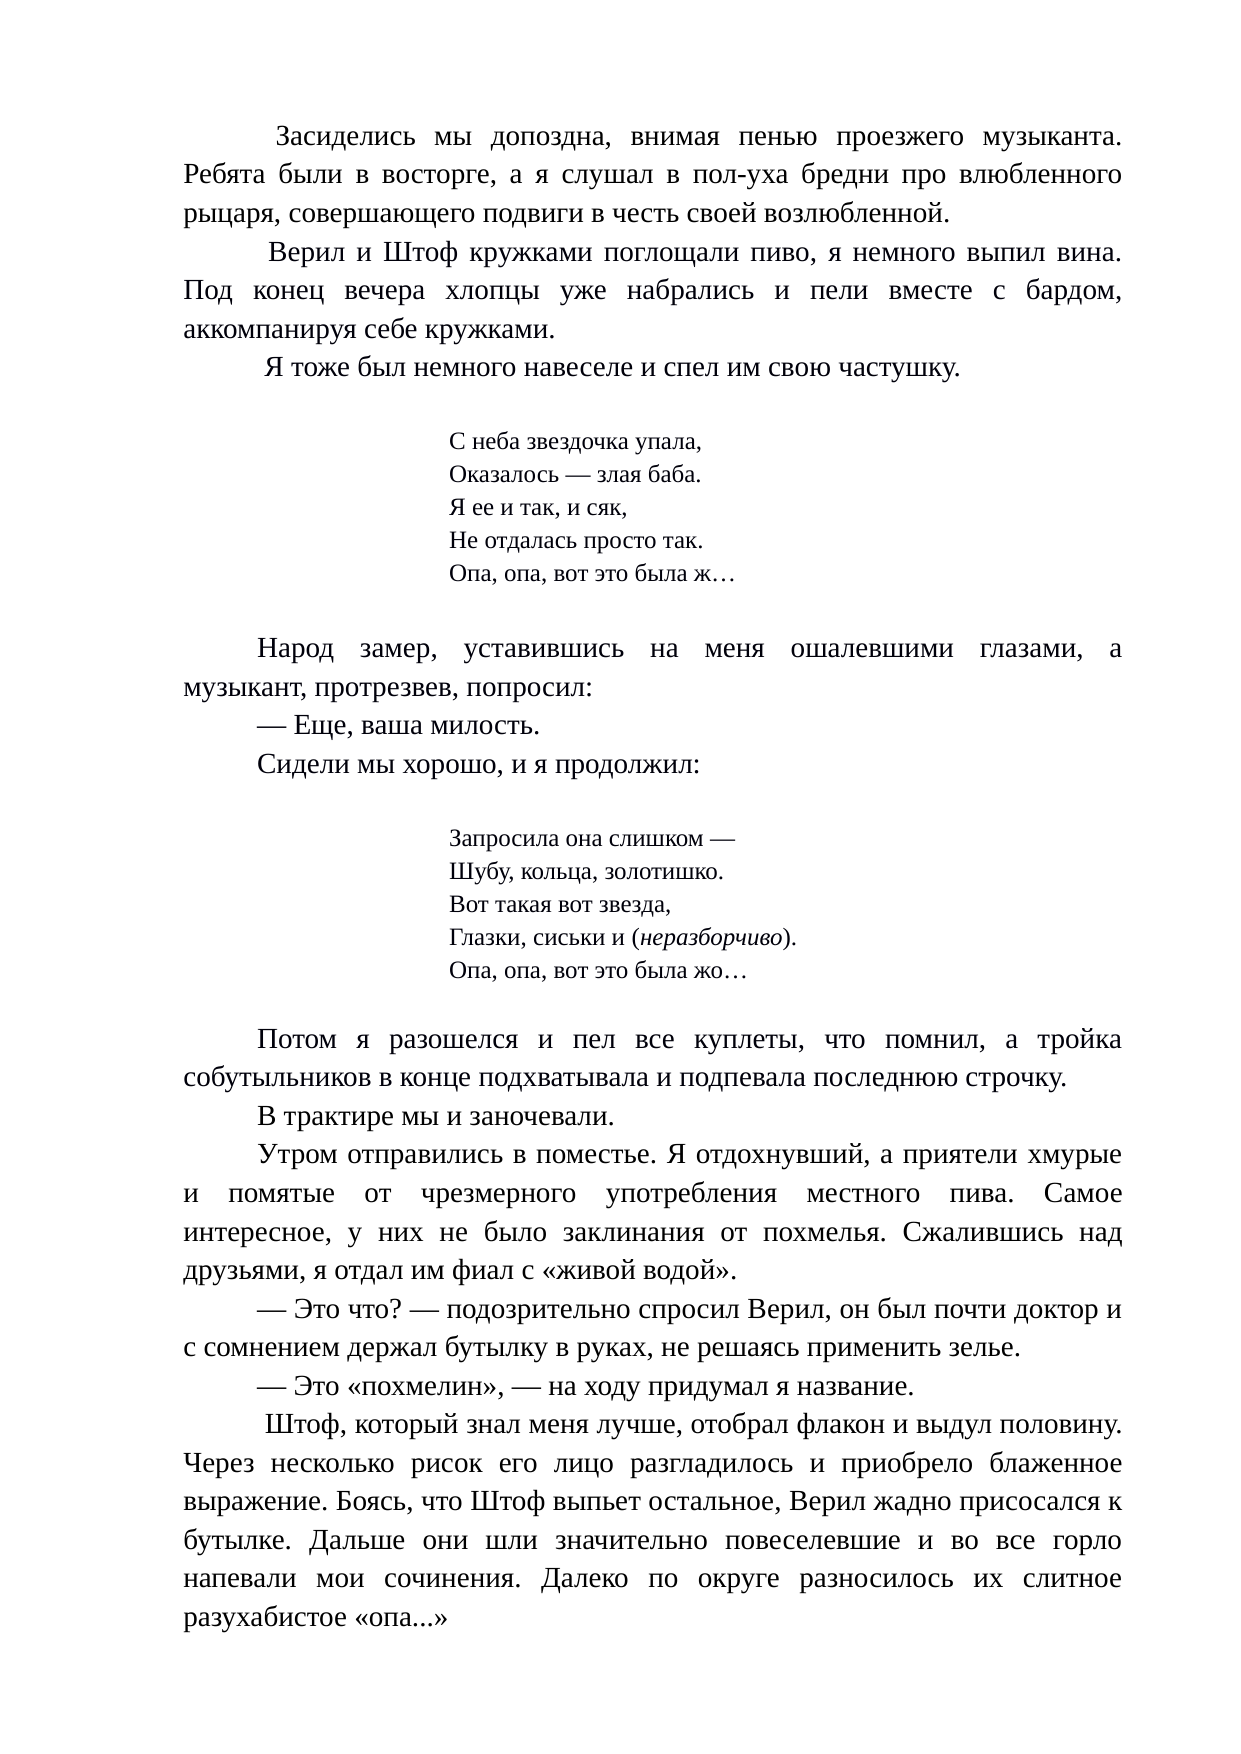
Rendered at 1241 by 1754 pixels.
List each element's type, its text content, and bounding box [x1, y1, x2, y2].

text Утром отправились в поместье. Я отдохнувший, а приятели хмурые и помятые от чрезмерного употребления местного пива. Самое интересное, у них не было заклинания от похмелья. Сжалившись над друзьями, я отдал им фиал с «живой водой». [183, 1137, 1123, 1286]
text Я тоже был немного навеселе и спел им свою частушку. [183, 349, 1123, 383]
text Верил и Штоф кружками поглощали пиво, я немного выпил вина. Под конец вечера хлопцы уже набрались и пели вместе с бардом, аккомпанируя себе кружками. [183, 234, 1123, 344]
text Потом я разошелся и пел все куплеты, что помнил, а тройка собутыльников в конце подхватывала и подпевала последнюю строчку. [183, 1021, 1123, 1093]
text Запросила она слишком — [183, 823, 1123, 852]
text Оказалось — злая баба. [183, 459, 1123, 488]
text Глазки, сиськи и (неразборчиво). [183, 922, 1123, 951]
text Засиделись мы допоздна, внимая пенью проезжего музыканта. Ребята были в восторге, а я слушал в пол-уха бредни про влюбленного рыцаря, совершающего подвиги в честь своей возлюбленной. [183, 118, 1123, 229]
text Шубу, кольца, золотишко. [183, 856, 1123, 884]
text — Это что? — подозрительно спросил Верил, он был почти доктор и с сомнением держал бутылку в руках, не решаясь применить зелье. [183, 1291, 1123, 1363]
text Штоф, который знал меня лучше, отобрал флакон и выдул половину. Через несколько рисок его лицо разгладилось и приобрело блаженное выражение. Боясь, что Штоф выпьет остальное, Верил жадно присосался к бутылке. Дальше они шли значительно повеселевшие и во все горло напевали мои сочинения. Далеко по округе разносилось их слитное разухабистое «опа...» [183, 1406, 1123, 1633]
text Вот такая вот звезда, [183, 889, 1123, 918]
text Я ее и так, и сяк, [183, 492, 1123, 521]
text Опа, опа, вот это была ж… [183, 558, 1123, 587]
text С неба звездочка упала, [183, 426, 1123, 455]
text В трактире мы и заночевали. [183, 1098, 1123, 1132]
text Опа, опа, вот это была жо… [183, 955, 1123, 984]
text — Еще, ваша милость. [183, 707, 1123, 741]
text Не отдалась просто так. [183, 526, 1123, 554]
text — Это «похмелин», — на ходу придумал я название. [183, 1368, 1123, 1401]
text Народ замер, уставившись на меня ошалевшими глазами, а музыкант, протрезвев, попросил: [183, 630, 1123, 702]
text Сидели мы хорошо, и я продолжил: [183, 746, 1123, 779]
